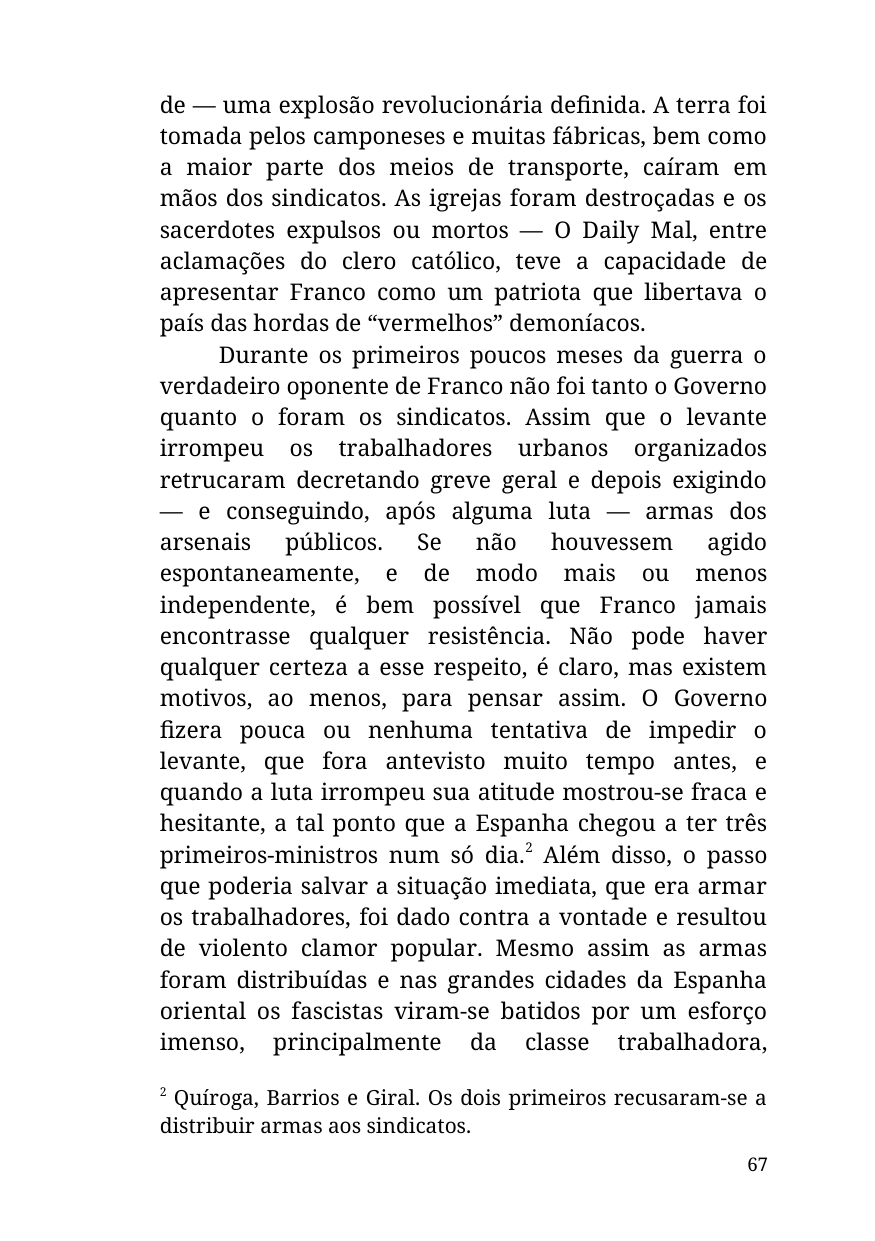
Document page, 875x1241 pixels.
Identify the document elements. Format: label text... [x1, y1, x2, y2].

text Durante os primeiros poucos meses da guerra o verdadeiro oponente de Franco não foi tanto o Governo quanto o foram os sindicatos. Assim que o levante irrompeu os trabalhadores urbanos organizados retrucaram decretando greve geral e depois exigindo — e conseguindo, após alguma luta — armas dos arsenais públicos. Se não houvessem agido espontaneamente, e de modo mais ou menos independente, é bem possível que Franco jamais encontrasse qualquer resistência. Não pode haver qualquer certeza a esse respeito, é claro, mas existem motivos, ao menos, para pensar assim. O Governo fizera pouca ou nenhuma tentativa de impedir o levante, que fora antevisto muito tempo antes, e quando a luta irrompeu sua atitude mostrou-se fraca e hesitante, a tal ponto que a Espanha chegou a ter três primeiros-ministros num só dia. Além disso, o passo que poderia salvar a situação imediata, que era armar os trabalhadores, foi dado contra a vontade e resultou de violento clamor popular. Mesmo assim as armas foram distribuídas e nas grandes cidades da Espanha oriental os fascistas viram-se batidos por um esforço imenso, principalmente da classe trabalhadora, [159, 338, 768, 1057]
text de — uma explosão revolucionária definida. A terra foi tomada pelos camponeses e muitas fábricas, bem como a maior parte dos meios de transporte, caíram em mãos dos sindicatos. As igrejas foram destroçadas e os sacerdotes expulsos ou mortos — O Daily Mal, entre aclamações do clero católico, teve a capacidade de apresentar Franco como um patriota que libertava o país das hordas de “vermelhos” demoníacos. [159, 88, 768, 338]
text Quíroga, Barrios e Giral. Os dois primeiros recusaram-se a distribuir armas aos sindicatos. [159, 1083, 768, 1140]
